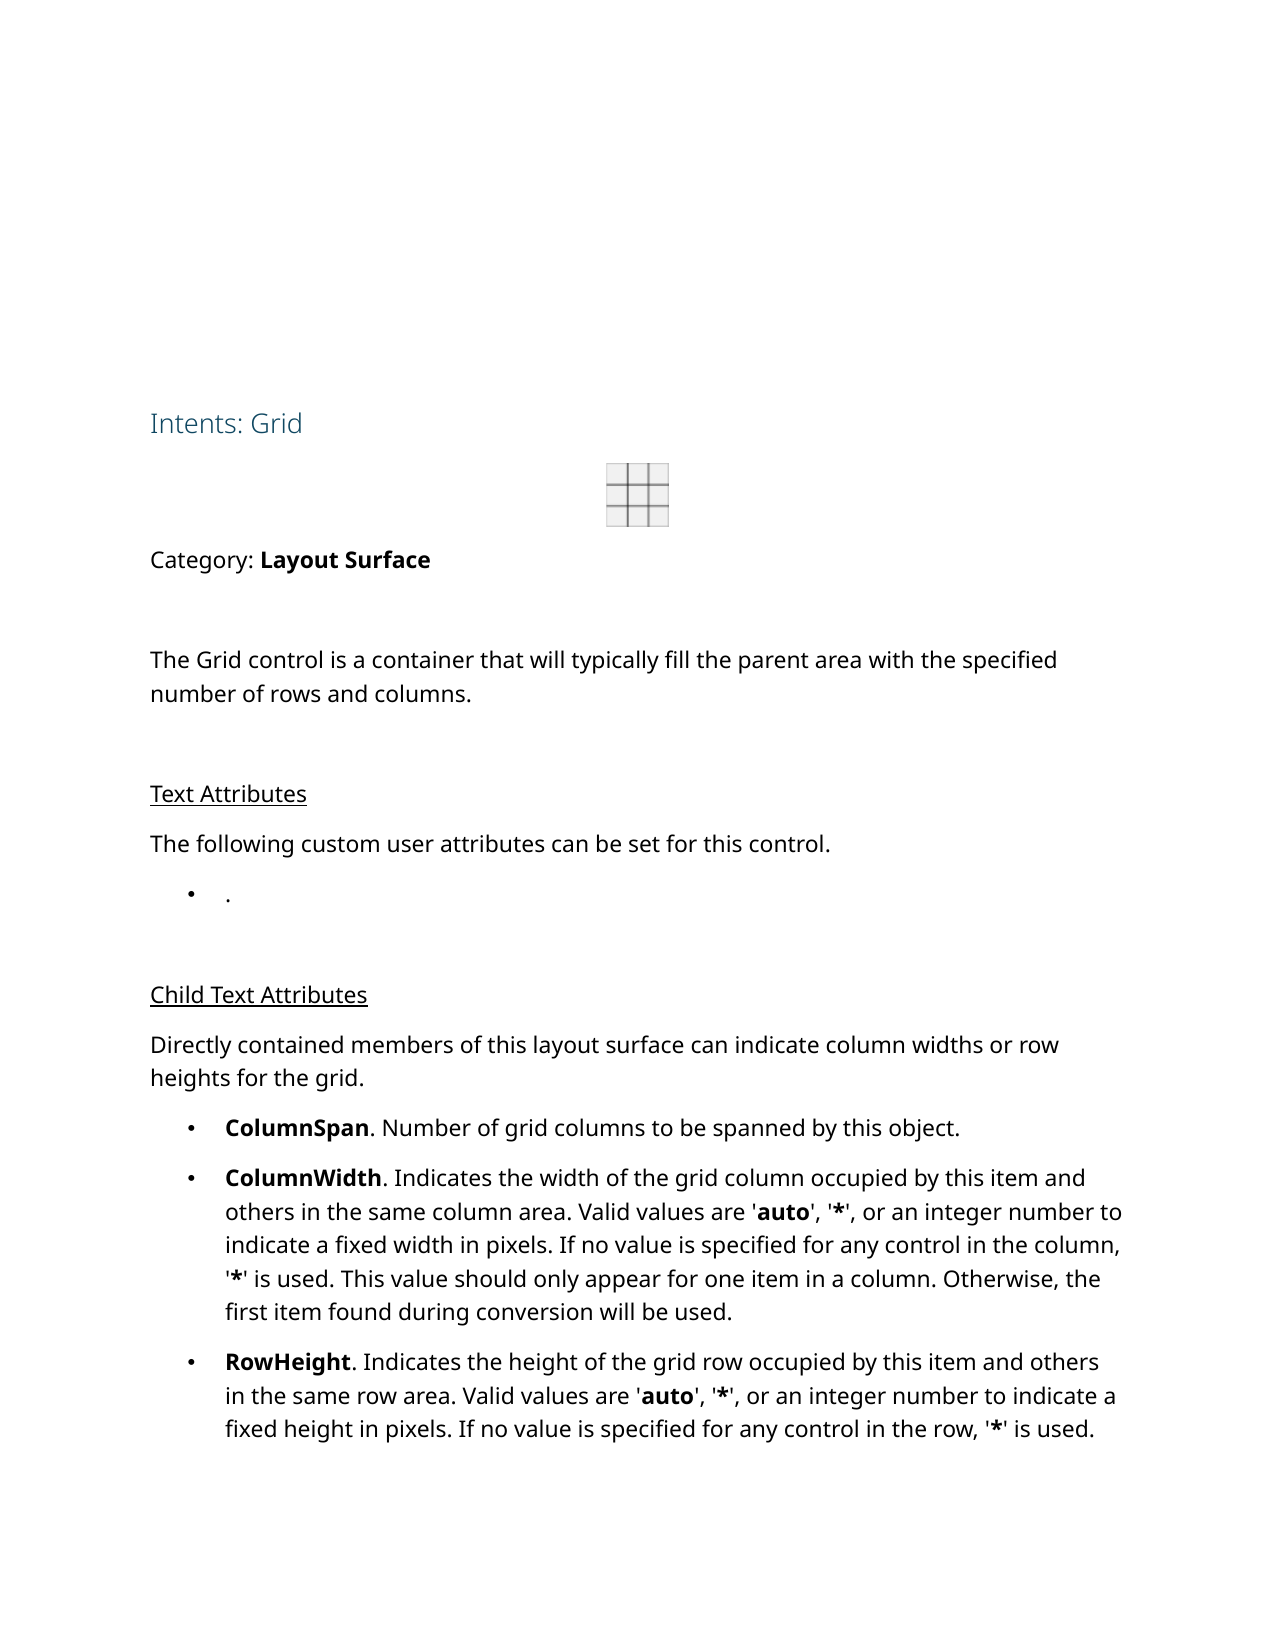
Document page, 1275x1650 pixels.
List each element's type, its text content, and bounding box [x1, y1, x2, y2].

text Text Attributes [150, 778, 1125, 809]
text Category: Layout Surface [150, 544, 1125, 576]
text Directly contained members of this layout surface can indicate column widths or row heights for the grid. [150, 1029, 1125, 1093]
list ColumnSpan. Number of grid columns to be spanned by this object. [187, 1112, 1125, 1143]
text The Grid control is a container that will typically fill the parent area with the specified number of rows and columns. [150, 644, 1125, 709]
picture [606, 463, 669, 527]
text Child Text Attributes [150, 978, 1125, 1010]
list RowHeight. Indicates the height of the grid row occupied by this item and others in the same row area. Valid values are 'auto', '*', or an integer number to indicate a fixed height in pixels. If no value is specified for any control in the row, '*' is used. [187, 1346, 1125, 1444]
list ColumnWidth. Indicates the width of the grid column occupied by this item and others in the same column area. Valid values are 'auto', '*', or an integer number to indicate a fixed width in pixels. If no value is specified for any control in the column, '*' is used. This value should only appear for one item in a column. Otherwise, the first item found during conversion will be used. [187, 1162, 1125, 1327]
text The following custom user attributes can be set for this control. [150, 828, 1125, 859]
subtitle Intents: Grid [150, 405, 1125, 442]
list . [187, 878, 1125, 909]
